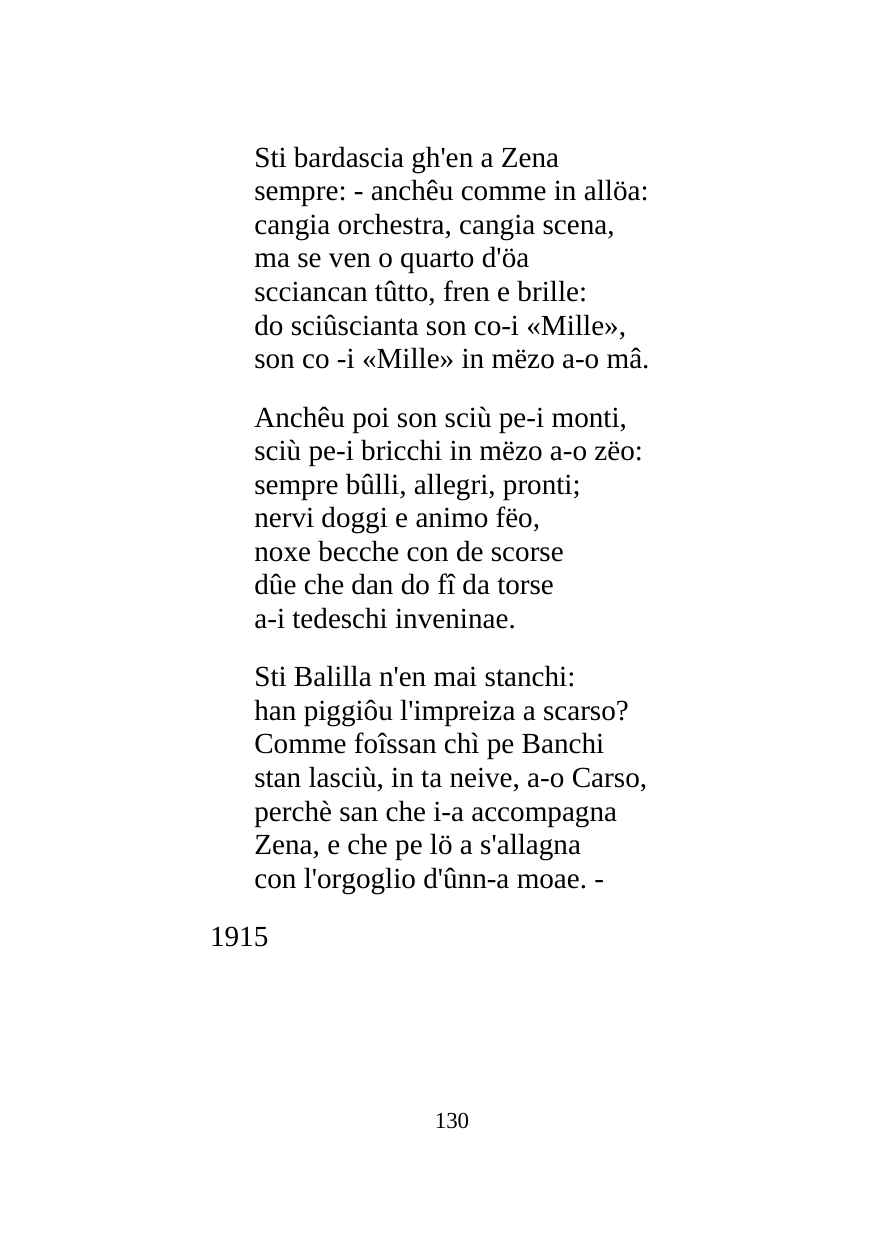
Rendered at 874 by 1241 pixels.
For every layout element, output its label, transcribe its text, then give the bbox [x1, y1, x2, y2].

text Sti bardascia gh'en a Zena sempre: - anchêu comme in allöa: cangia orchestra, cangia scena, ma se ven o quarto d'öa scciancan tûtto, fren e brille: do sciûscianta son co-i «Mille», son co -i «Mille» in mëzo a-o mâ. [254, 140, 768, 375]
text Sti Balilla n'en mai stanchi: han piggiôu l'impreiza a scarso? Comme foîssan chì pe Banchi stan lasciù, in ta neive, a-o Carso, perchè san che i-a accompagna Zena, e che pe lö a s'allagna con l'orgoglio d'ûnn-a moae. - [254, 659, 768, 894]
text 1915 [210, 919, 768, 953]
text Anchêu poi son sciù pe-i monti, sciù pe-i bricchi in mëzo a-o zëo: sempre bûlli, allegri, pronti; nervi doggi e animo fëo, noxe becche con de scorse dûe che dan do fî da torse a-i tedeschi inveninae. [254, 400, 768, 634]
